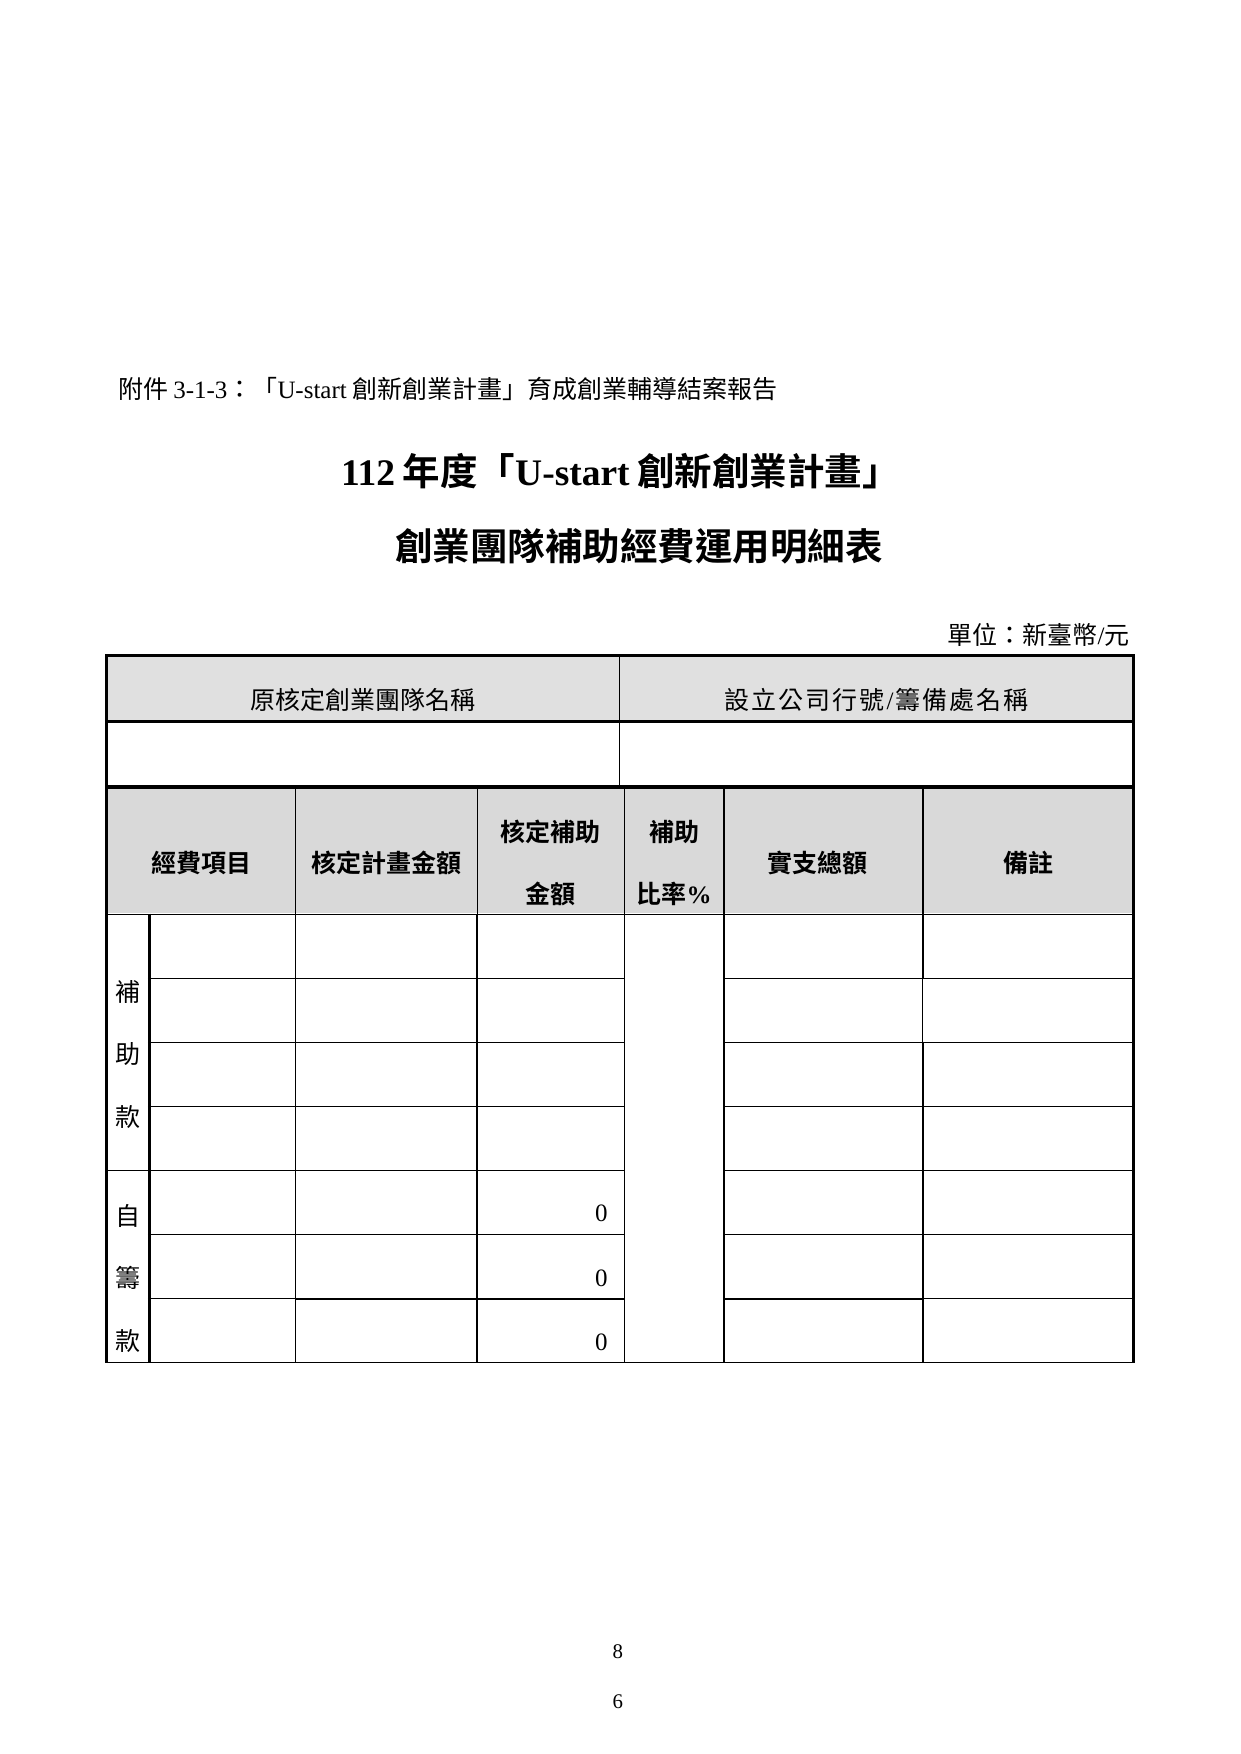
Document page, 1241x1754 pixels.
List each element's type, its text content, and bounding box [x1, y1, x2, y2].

text 112年度「U-start創新創業計畫」 [118, 427, 1122, 489]
table_cell 自籌款 [108, 1171, 148, 1362]
table_cell [725, 1107, 922, 1170]
table_cell [924, 1107, 1132, 1170]
table_cell [725, 1043, 922, 1106]
table_cell [924, 1235, 1132, 1298]
text 創業團隊補助經費運用明細表 [156, 502, 1122, 564]
table_cell 0 [478, 1171, 624, 1234]
table_cell [478, 1043, 624, 1106]
table_cell [478, 1107, 624, 1170]
table_cell 備註 [924, 789, 1132, 913]
table_cell [924, 915, 1132, 977]
table_cell [296, 1300, 476, 1362]
table_cell [296, 1043, 476, 1106]
table_cell [620, 723, 1132, 785]
table_cell [296, 1107, 476, 1170]
table_cell 補助 比率% [625, 789, 723, 913]
table_cell [296, 1235, 476, 1298]
table_cell [725, 1235, 922, 1298]
table_cell [296, 979, 476, 1042]
table_cell [151, 1235, 295, 1298]
table_cell [478, 915, 624, 977]
table_header 設立公司行號/籌備處名稱 [620, 657, 1132, 720]
table_cell [151, 1299, 295, 1362]
text 單位：新臺幣/元 [118, 592, 1129, 654]
table_cell [725, 915, 922, 977]
table_cell [151, 1171, 295, 1234]
table_cell [296, 915, 476, 977]
table_cell 0 [478, 1300, 624, 1362]
table_cell [923, 979, 1132, 1042]
table_cell [108, 723, 619, 785]
table_cell [924, 1299, 1132, 1362]
table_cell [924, 1171, 1132, 1234]
table_cell [151, 1043, 295, 1106]
table_cell 實支總額 [725, 789, 922, 913]
table_header 原核定創業團隊名稱 [108, 657, 619, 720]
table_cell 經費項目 [108, 789, 295, 913]
table_cell [725, 1171, 922, 1234]
table_cell [725, 1300, 922, 1362]
table_cell [296, 1171, 476, 1234]
table_cell [625, 915, 723, 1362]
table_cell [924, 1043, 1132, 1106]
table_cell 核定計畫金額 [296, 789, 477, 913]
table_cell 補助款 [108, 915, 148, 1170]
table_cell [725, 979, 922, 1042]
table_cell [478, 979, 624, 1042]
text 附件3-1-3：「U-start創新創業計畫」育成創業輔導結案報告 [118, 346, 1122, 408]
table_cell 核定補助 金額 [478, 789, 624, 913]
table_cell 0 [478, 1235, 624, 1298]
table_cell [151, 915, 295, 977]
table_cell [151, 979, 295, 1042]
table_cell [151, 1107, 295, 1170]
